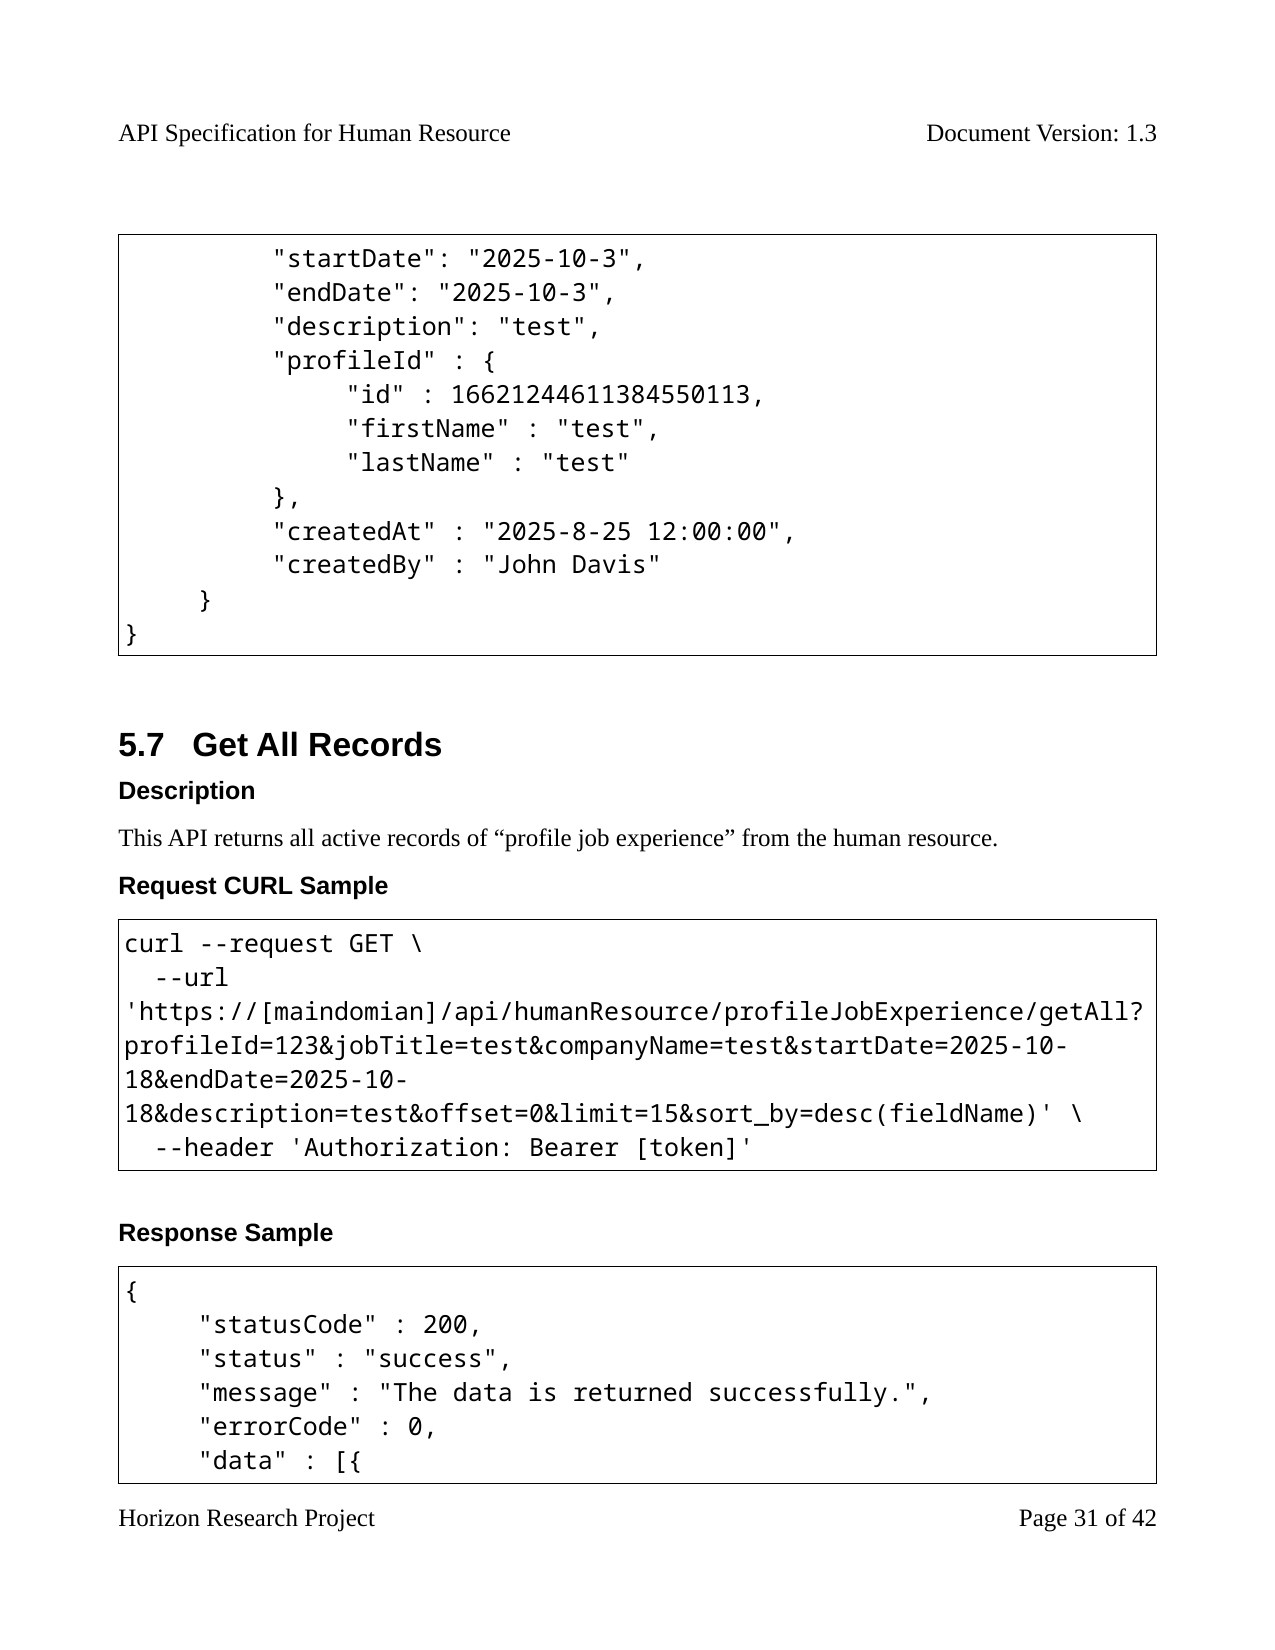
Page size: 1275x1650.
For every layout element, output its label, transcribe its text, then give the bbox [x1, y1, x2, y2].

table_header "startDate": "2025-10-3", "endDate": "2025-10-3", "description": "test", "profileId" : { "id" : 16621244611384550113, "firstName" : "test", "lastName" : "test" }, "createdAt" : "2025-8-25 12:00:00", "createdBy" : "John Davis" } } [119, 235, 1156, 655]
text Response Sample [118, 1218, 1157, 1247]
table_header { "statusCode" : 200, "status" : "success", "message" : "The data is returned successfully.", "errorCode" : 0, "data" : [{ [119, 1267, 1156, 1483]
text This API returns all active records of “profile job experience” from the human resource. [118, 823, 1157, 852]
subtitle Get All Records [118, 724, 1157, 763]
text Request CURL Sample [118, 871, 1157, 900]
table_header curl --request GET \ --url 'https://[maindomian]/api/humanResource/profileJobExperience/getAll?profileId=123&jobTitle=test&companyName=test&startDate=2025-10-18&endDate=2025-10-18&description=test&offset=0&limit=15&sort_by=desc(fieldName)' \ --header 'Authorization: Bearer [token]' [119, 920, 1156, 1169]
text Description [118, 776, 1157, 804]
